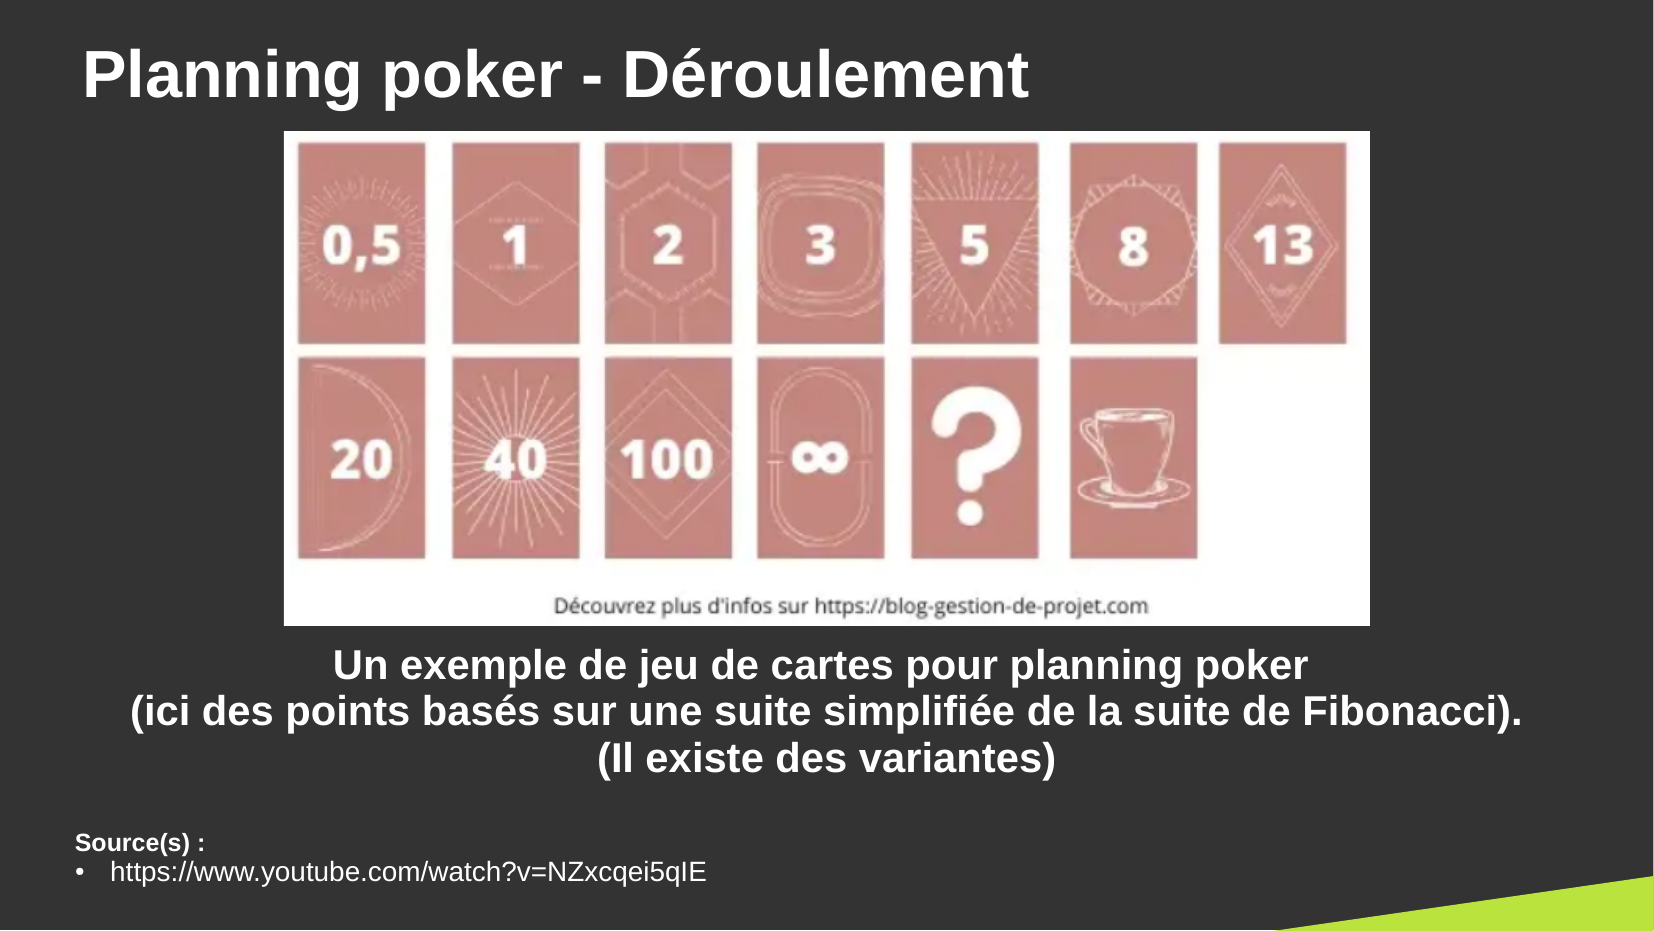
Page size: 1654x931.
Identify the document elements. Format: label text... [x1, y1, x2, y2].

title Planning poker - Déroulement [82, 37, 1571, 122]
picture [283, 131, 1370, 626]
text_box Source(s) : https://www.youtube.com/watch?v=NZxcqei5qIE [60, 821, 1546, 921]
text_box [1272, 875, 1654, 931]
title Un exemple de jeu de cartes pour planning poker (ici des points basés sur une suite simplifiée de la suite de Fibonacci). (Il existe des variantes) [31, 641, 1622, 782]
